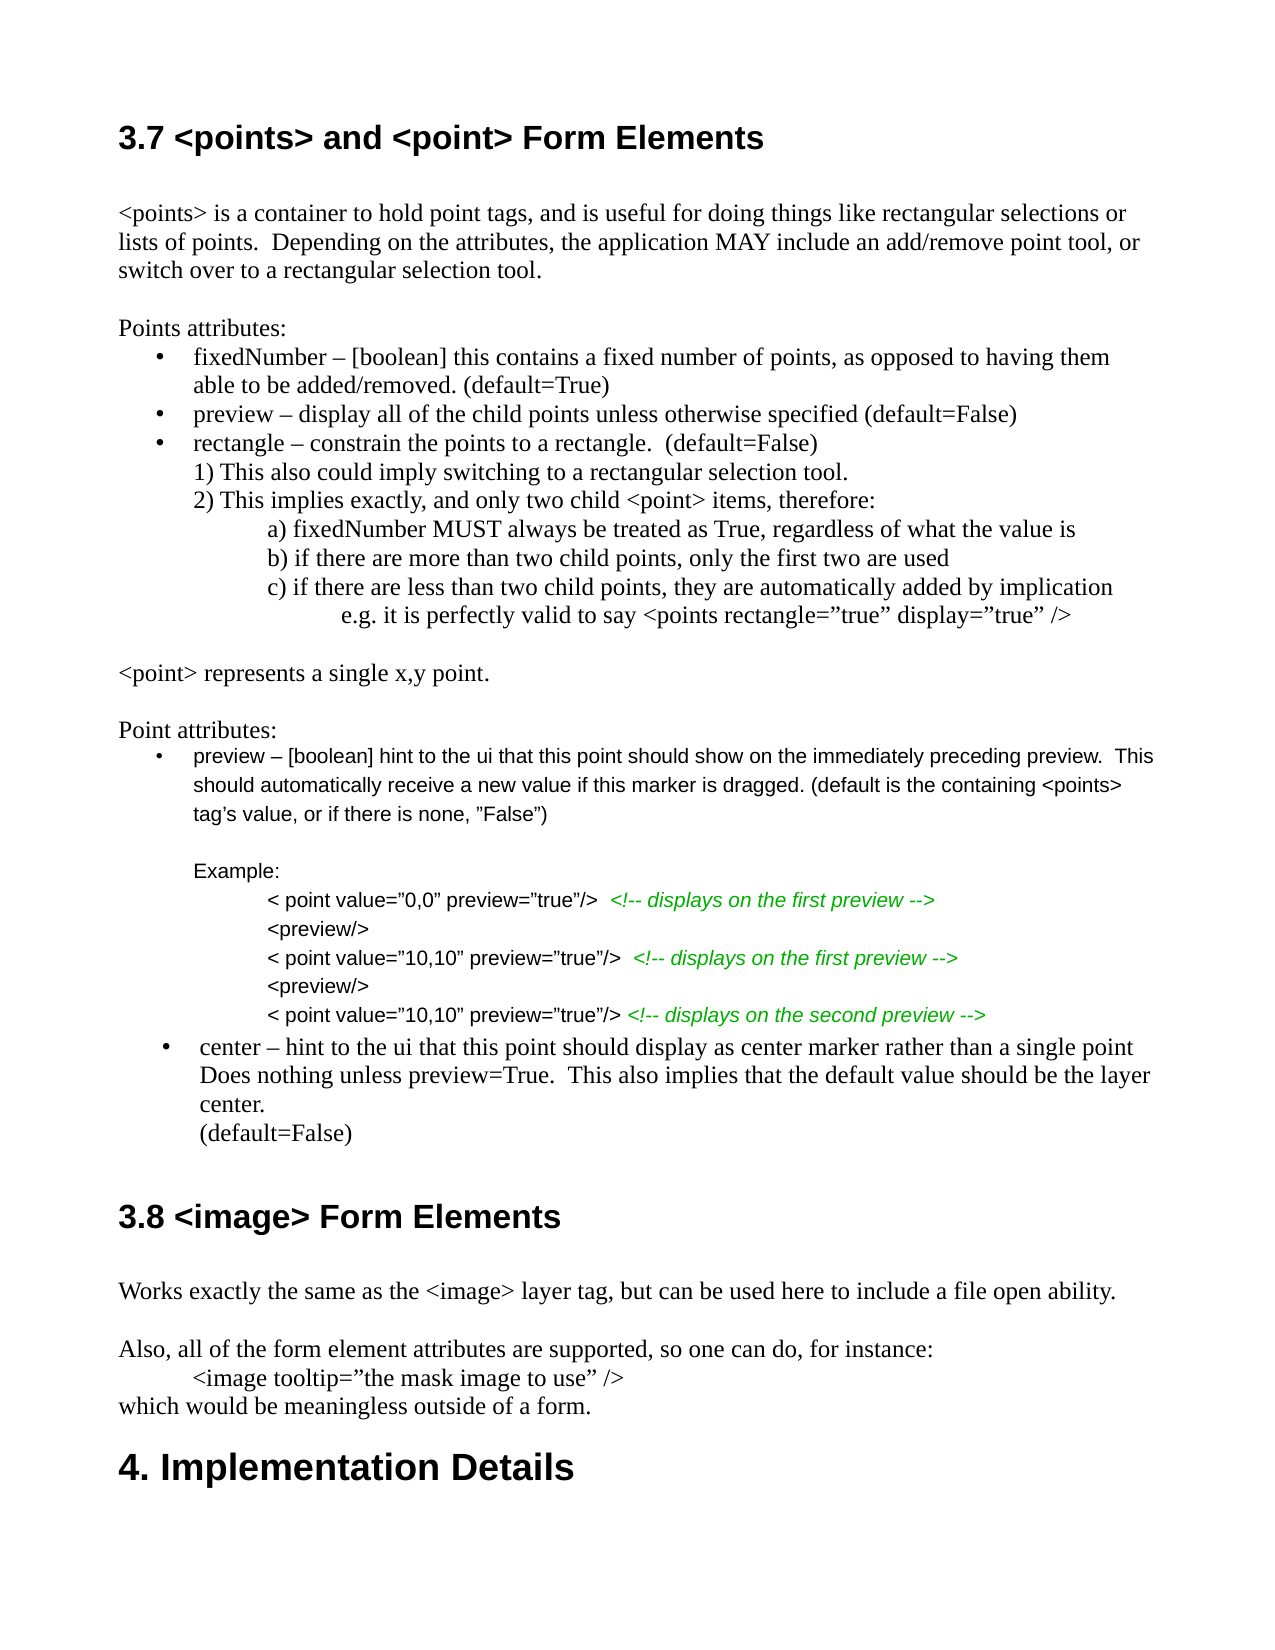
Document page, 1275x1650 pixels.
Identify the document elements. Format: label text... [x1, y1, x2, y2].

text <point> represents a single x,y point. [118, 658, 1157, 687]
text Point attributes: [118, 716, 1157, 744]
text Works exactly the same as the <image> layer tag, but can be used here to include a file open ability. [118, 1276, 1157, 1305]
subtitle 3.7 <points> and <point> Form Elements [118, 118, 1157, 157]
list rectangle – constrain the points to a rectangle. (default=False) 1) This also could imply switching to a rectangular selection tool. 2) This implies exactly, and only two child <point> items, therefore: a) fixedNumber MUST always be treated as True, regardless of what the value is b) if there are more than two child points, only the first two are used c) if there are less than two child points, they are automatically added by implication e.g. it is perfectly valid to say <points rectangle=”true” display=”true” /> [156, 428, 1157, 658]
text <points> is a container to hold point tags, and is useful for doing things like rectangular selections or lists of points. Depending on the attributes, the application MAY include an add/remove point tool, or switch over to a rectangular selection tool. [118, 198, 1157, 284]
list preview – [boolean] hint to the ui that this point should show on the immediately preceding preview. This should automatically receive a new value if this marker is dragged. (default is the containing <points> tag’s value, or if there is none, ”False”) Example: < point value=”0,0” preview=”true”/> <!-- displays on the first preview --> <preview/> < point value=”10,10” preview=”true”/> <!-- displays on the first preview --> <preview/> < point value=”10,10” preview=”true”/> <!-- displays on the second preview --> [156, 744, 1157, 1027]
text Also, all of the form element attributes are supported, so one can do, for instance: <image tooltip=”the mask image to use” /> which would be meaningless outside of a form. [118, 1334, 1157, 1420]
list center – hint to the ui that this point should display as center marker rather than a single point Does nothing unless preview=True. This also implies that the default value should be the layer center. (default=False) [162, 1032, 1157, 1147]
text Points attributes: [118, 313, 1157, 342]
subtitle 4. Implementation Details [118, 1445, 1157, 1489]
list fixedNumber – [boolean] this contains a fixed number of points, as opposed to having them able to be added/removed. (default=True) [156, 342, 1157, 399]
subtitle 3.8 <image> Form Elements [118, 1196, 1157, 1235]
list preview – display all of the child points unless otherwise specified (default=False) [156, 399, 1157, 428]
